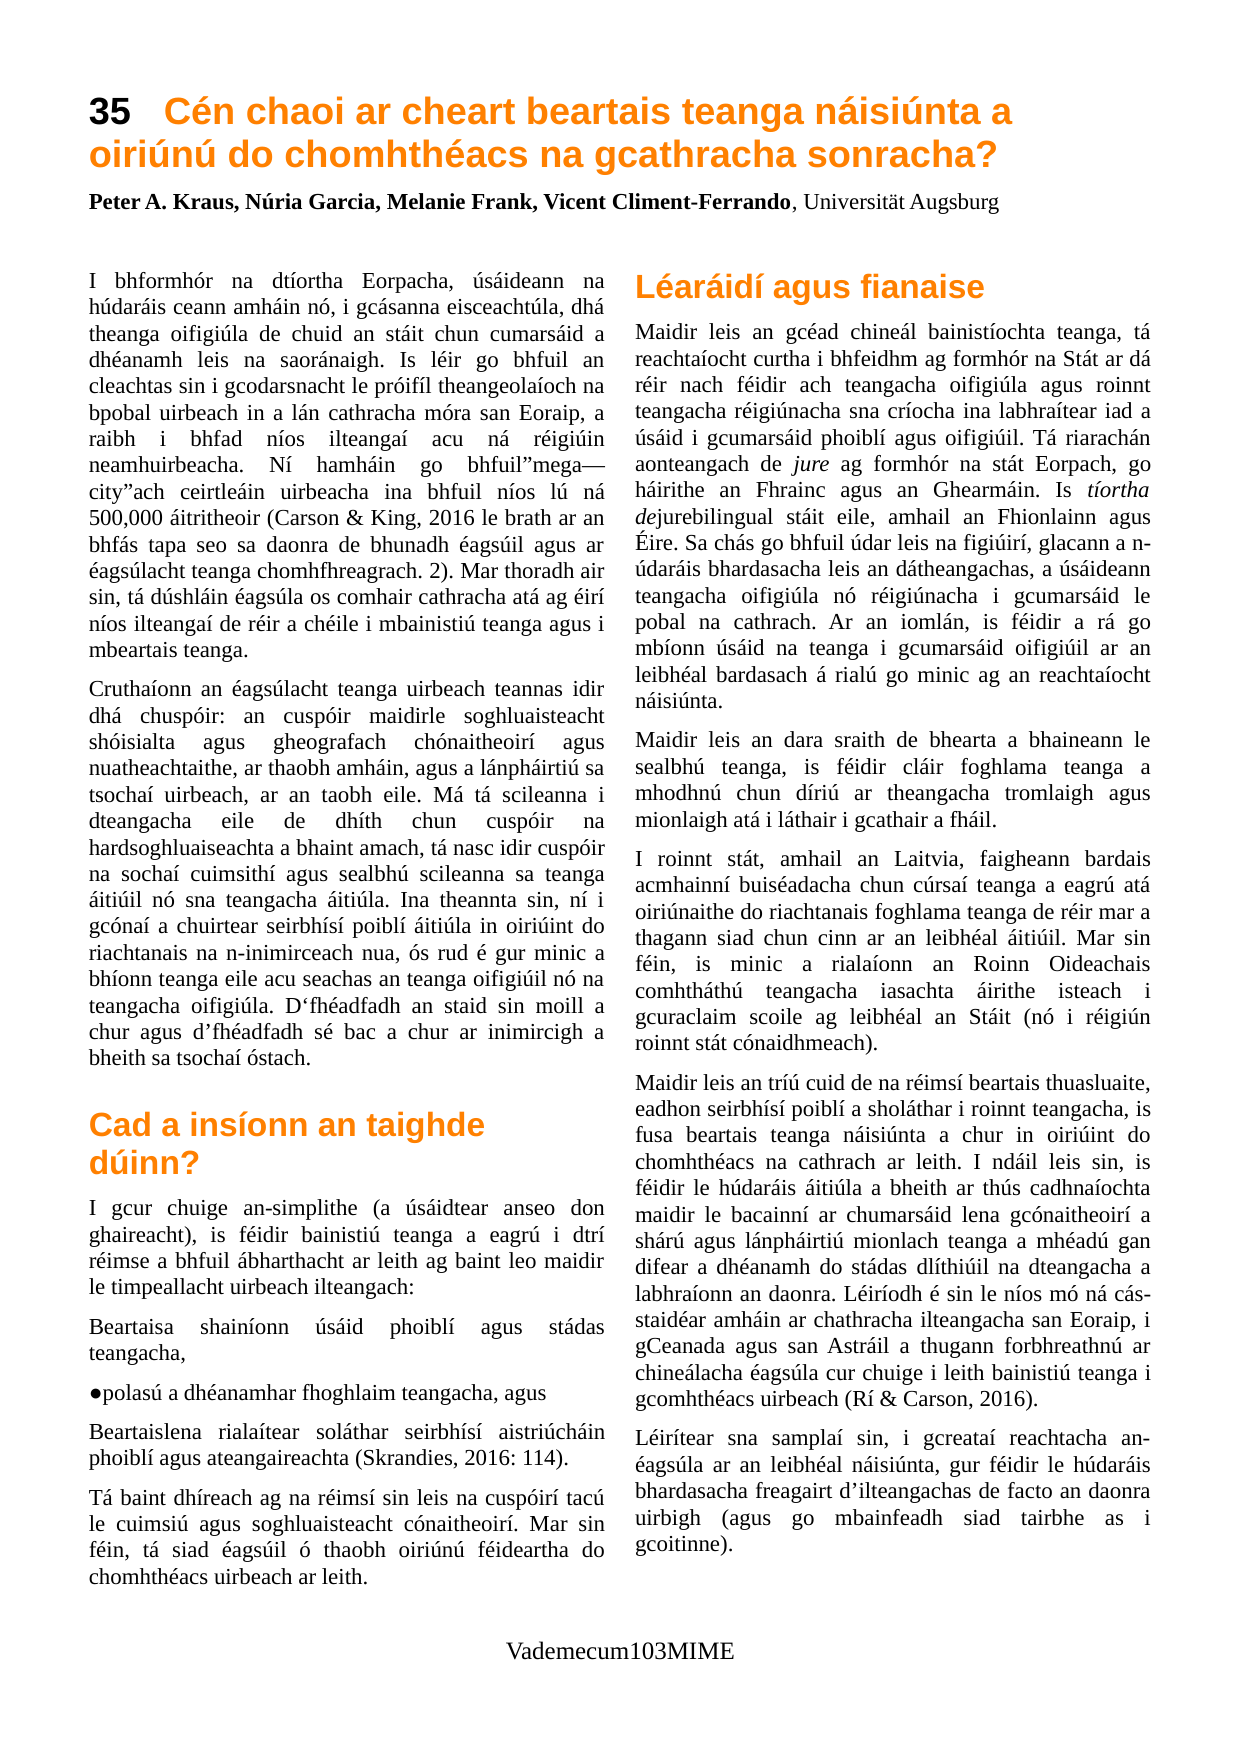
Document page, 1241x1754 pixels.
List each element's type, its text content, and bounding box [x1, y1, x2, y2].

subtitle Léaráidí agus fianaise [635, 267, 1152, 306]
text Maidir leis an tríú cuid de na réimsí beartais thuasluaite, eadhon seirbhísí poiblí a sholáthar i roinnt teangacha, is fusa beartais teanga náisiúnta a chur in oiriúint do chomhthéacs na cathrach ar leith. I ndáil leis sin, is féidir le húdaráis áitiúla a bheith ar thús cadhnaíochta maidir le bacainní ar chumarsáid lena gcónaitheoirí a shárú agus lánpháirtiú mionlach teanga a mhéadú gan difear a dhéanamh do stádas dlíthiúil na dteangacha a labhraíonn an daonra. Léiríodh é sin le níos mó ná cás-staidéar amháin ar chathracha ilteangacha san Eoraip, i gCeanada agus san Astráil a thugann forbhreathnú ar chineálacha éagsúla cur chuige i leith bainistiú teanga i gcomhthéacs uirbeach (Rí & Carson, 2016). [635, 1069, 1152, 1411]
text Cruthaíonn an éagsúlacht teanga uirbeach teannas idir dhá chuspóir: an cuspóir maidirle soghluaisteacht shóisialta agus gheografach chónaitheoirí agus nuatheachtaithe, ar thaobh amháin, agus a lánpháirtiú sa tsochaí uirbeach, ar an taobh eile. Má tá scileanna i dteangacha eile de dhíth chun cuspóir na hardsoghluaiseachta a bhaint amach, tá nasc idir cuspóir na sochaí cuimsithí agus sealbhú scileanna sa teanga áitiúil nó sna teangacha áitiúla. Ina theannta sin, ní i gcónaí a chuirtear seirbhísí poiblí áitiúla in oiriúint do riachtanais na n-inimirceach nua, ós rud é gur minic a bhíonn teanga eile acu seachas an teanga oifigiúil nó na teangacha oifigiúla. D‘fhéadfadh an staid sin moill a chur agus d’fhéadfadh sé bac a chur ar inimircigh a bheith sa tsochaí óstach. [88, 675, 605, 1071]
text Maidir leis an dara sraith de bhearta a bhaineann le sealbhú teanga, is féidir cláir foghlama teanga a mhodhnú chun díriú ar theangacha tromlaigh agus mionlaigh atá i láthair i gcathair a fháil. [635, 727, 1152, 832]
subtitle Cén chaoi ar cheart beartais teanga náisiúnta a oiriúnú do chomhthéacs na gcathracha sonracha? [88, 88, 1152, 176]
text I bhformhór na dtíortha Eorpacha, úsáideann na húdaráis ceann amháin nó, i gcásanna eisceachtúla, dhá theanga oifigiúla de chuid an stáit chun cumarsáid a dhéanamh leis na saoránaigh. Is léir go bhfuil an cleachtas sin i gcodarsnacht le próifíl theangeolaíoch na bpobal uirbeach in a lán cathracha móra san Eoraip, a raibh i bhfad níos ilteangaí acu ná réigiúin neamhuirbeacha. Ní hamháin go bhfuil”mega—city”ach ceirtleáin uirbeacha ina bhfuil níos lú ná 500,000 áitritheoir (Carson & King, 2016 le brath ar an bhfás tapa seo sa daonra de bhunadh éagsúil agus ar éagsúlacht teanga chomhfhreagrach. 2). Mar thoradh air sin, tá dúshláin éagsúla os comhair cathracha atá ag éirí níos ilteangaí de réir a chéile i mbainistiú teanga agus i mbeartais teanga. [88, 267, 605, 662]
subtitle Cad a insíonn an taighde dúinn? [88, 1104, 605, 1182]
text Maidir leis an gcéad chineál bainistíochta teanga, tá reachtaíocht curtha i bhfeidhm ag formhór na Stát ar dá réir nach féidir ach teangacha oifigiúla agus roinnt teangacha réigiúnacha sna críocha ina labhraítear iad a úsáid i gcumarsáid phoiblí agus oifigiúil. Tá riarachán aonteangach de jure ag formhór na stát Eorpach, go háirithe an Fhrainc agus an Ghearmáin. Is tíortha dejurebilingual stáit eile, amhail an Fhionlainn agus Éire. Sa chás go bhfuil údar leis na figiúirí, glacann a n-údaráis bhardasacha leis an dátheangachas, a úsáideann teangacha oifigiúla nó réigiúnacha i gcumarsáid le pobal na cathrach. Ar an iomlán, is féidir a rá go mbíonn úsáid na teanga i gcumarsáid oifigiúil ar an leibhéal bardasach á rialú go minic ag an reachtaíocht náisiúnta. [635, 318, 1152, 713]
text Tá baint dhíreach ag na réimsí sin leis na cuspóirí tacú le cuimsiú agus soghluaisteacht cónaitheoirí. Mar sin féin, tá siad éagsúil ó thaobh oiriúnú féideartha do chomhthéacs uirbeach ar leith. [88, 1484, 605, 1589]
text Peter A. Kraus, Núria Garcia, Melanie Frank, Vicent Climent-Ferrando, Universität Augsburg [88, 188, 1152, 215]
text ●polasú a dhéanamhar fhoghlaim teangacha, agus [88, 1378, 605, 1405]
text I roinnt stát, amhail an Laitvia, faigheann bardais acmhainní buiséadacha chun cúrsaí teanga a eagrú atá oiriúnaithe do riachtanais foghlama teanga de réir mar a thagann siad chun cinn ar an leibhéal áitiúil. Mar sin féin, is minic a rialaíonn an Roinn Oideachais comhtháthú teangacha iasachta áirithe isteach i gcuraclaim scoile ag leibhéal an Stáit (nó i réigiún roinnt stát cónaidhmeach). [635, 845, 1152, 1056]
text I gcur chuige an-simplithe (a úsáidtear anseo don ghaireacht), is féidir bainistiú teanga a eagrú i dtrí réimse a bhfuil ábharthacht ar leith ag baint leo maidir le timpeallacht uirbeach ilteangach: [88, 1194, 605, 1300]
text Léirítear sna samplaí sin, i gcreataí reachtacha an-éagsúla ar an leibhéal náisiúnta, gur féidir le húdaráis bhardasacha freagairt d’ilteangachas de facto an daonra uirbigh (agus go mbainfeadh siad tairbhe as i gcoitinne). [635, 1424, 1152, 1556]
text Beartaisa shainíonn úsáid phoiblí agus stádas teangacha, [88, 1313, 605, 1366]
text Beartaislena rialaítear soláthar seirbhísí aistriúcháin phoiblí agus ateangaireachta (Skrandies, 2016: 114). [88, 1418, 605, 1471]
